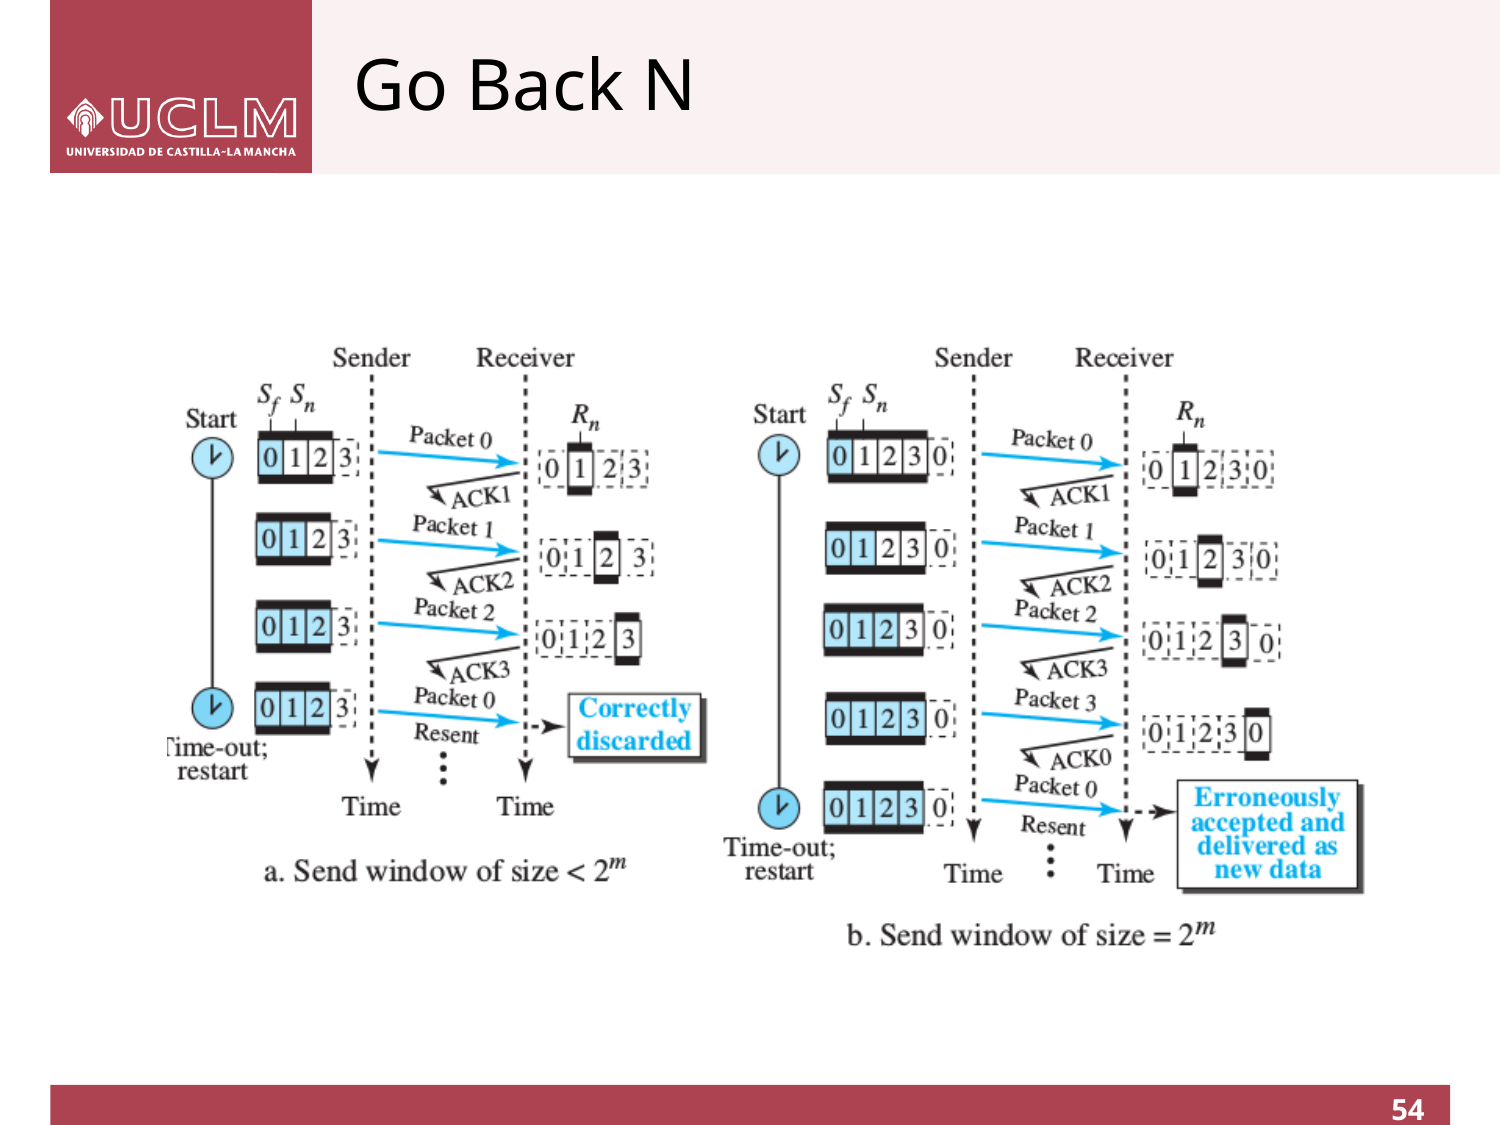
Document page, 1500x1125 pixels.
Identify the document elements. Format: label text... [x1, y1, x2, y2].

picture [50, 0, 312, 173]
title Go Back N [353, 6, 1425, 168]
picture [167, 331, 1382, 969]
